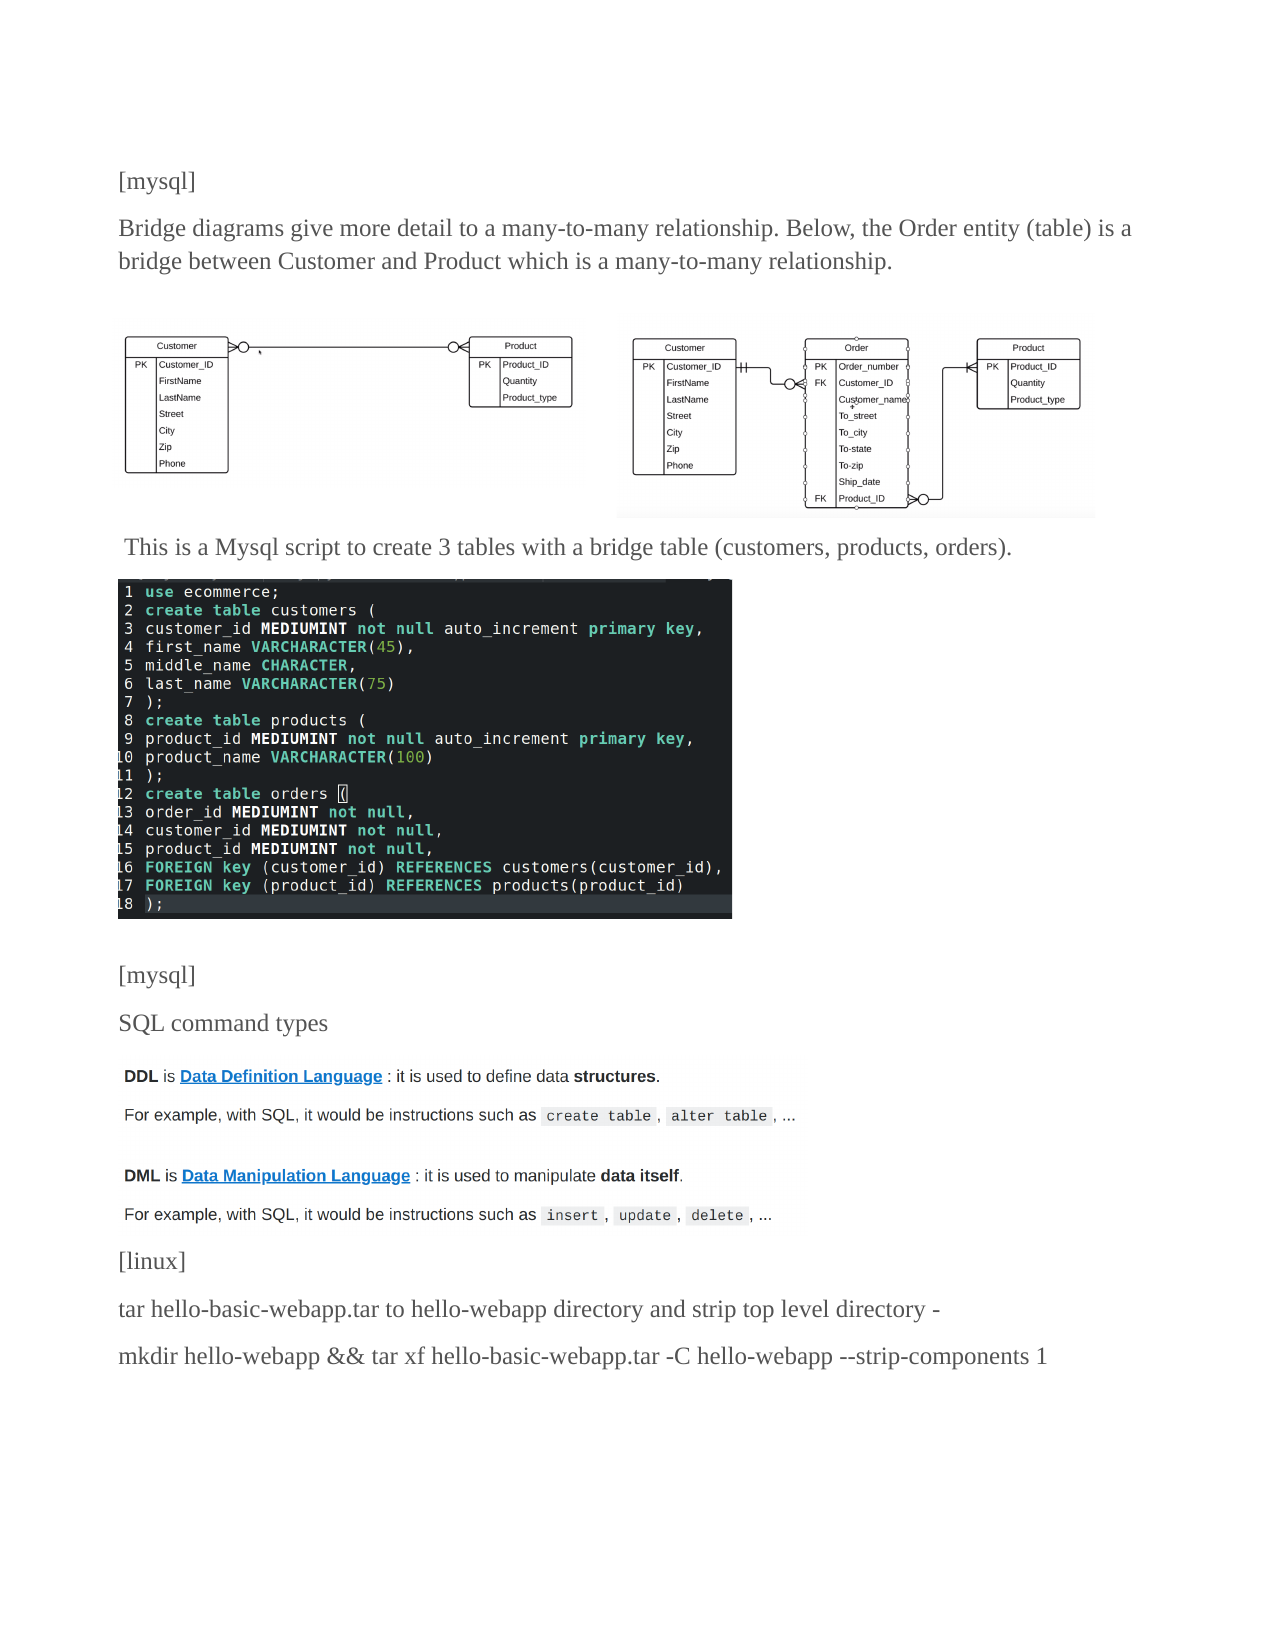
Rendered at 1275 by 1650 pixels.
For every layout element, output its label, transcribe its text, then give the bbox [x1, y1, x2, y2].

text Bridge diagrams give more detail to a many-to-many relationship. Below, the Order entity (table) is a bridge between Customer and Product which is a many-to-many relationship. [118, 213, 1157, 275]
picture [616, 313, 1096, 518]
text SQL command types [118, 1008, 1157, 1037]
text [linux] [118, 1246, 1157, 1275]
text [mysql] [118, 960, 1157, 989]
picture [118, 579, 733, 919]
text mkdir hello-webapp && tar xf hello-basic-webapp.tar -C hello-webapp --strip-components 1 [118, 1341, 1157, 1370]
text tar hello-basic-webapp.tar to hello-webapp directory and strip top level directory - [118, 1294, 1157, 1322]
picture [112, 318, 587, 488]
text This is a Mysql script to create 3 tables with a bridge table (customers, products, orders). [118, 532, 1157, 561]
picture [118, 1055, 809, 1236]
text [mysql] [118, 166, 1157, 194]
